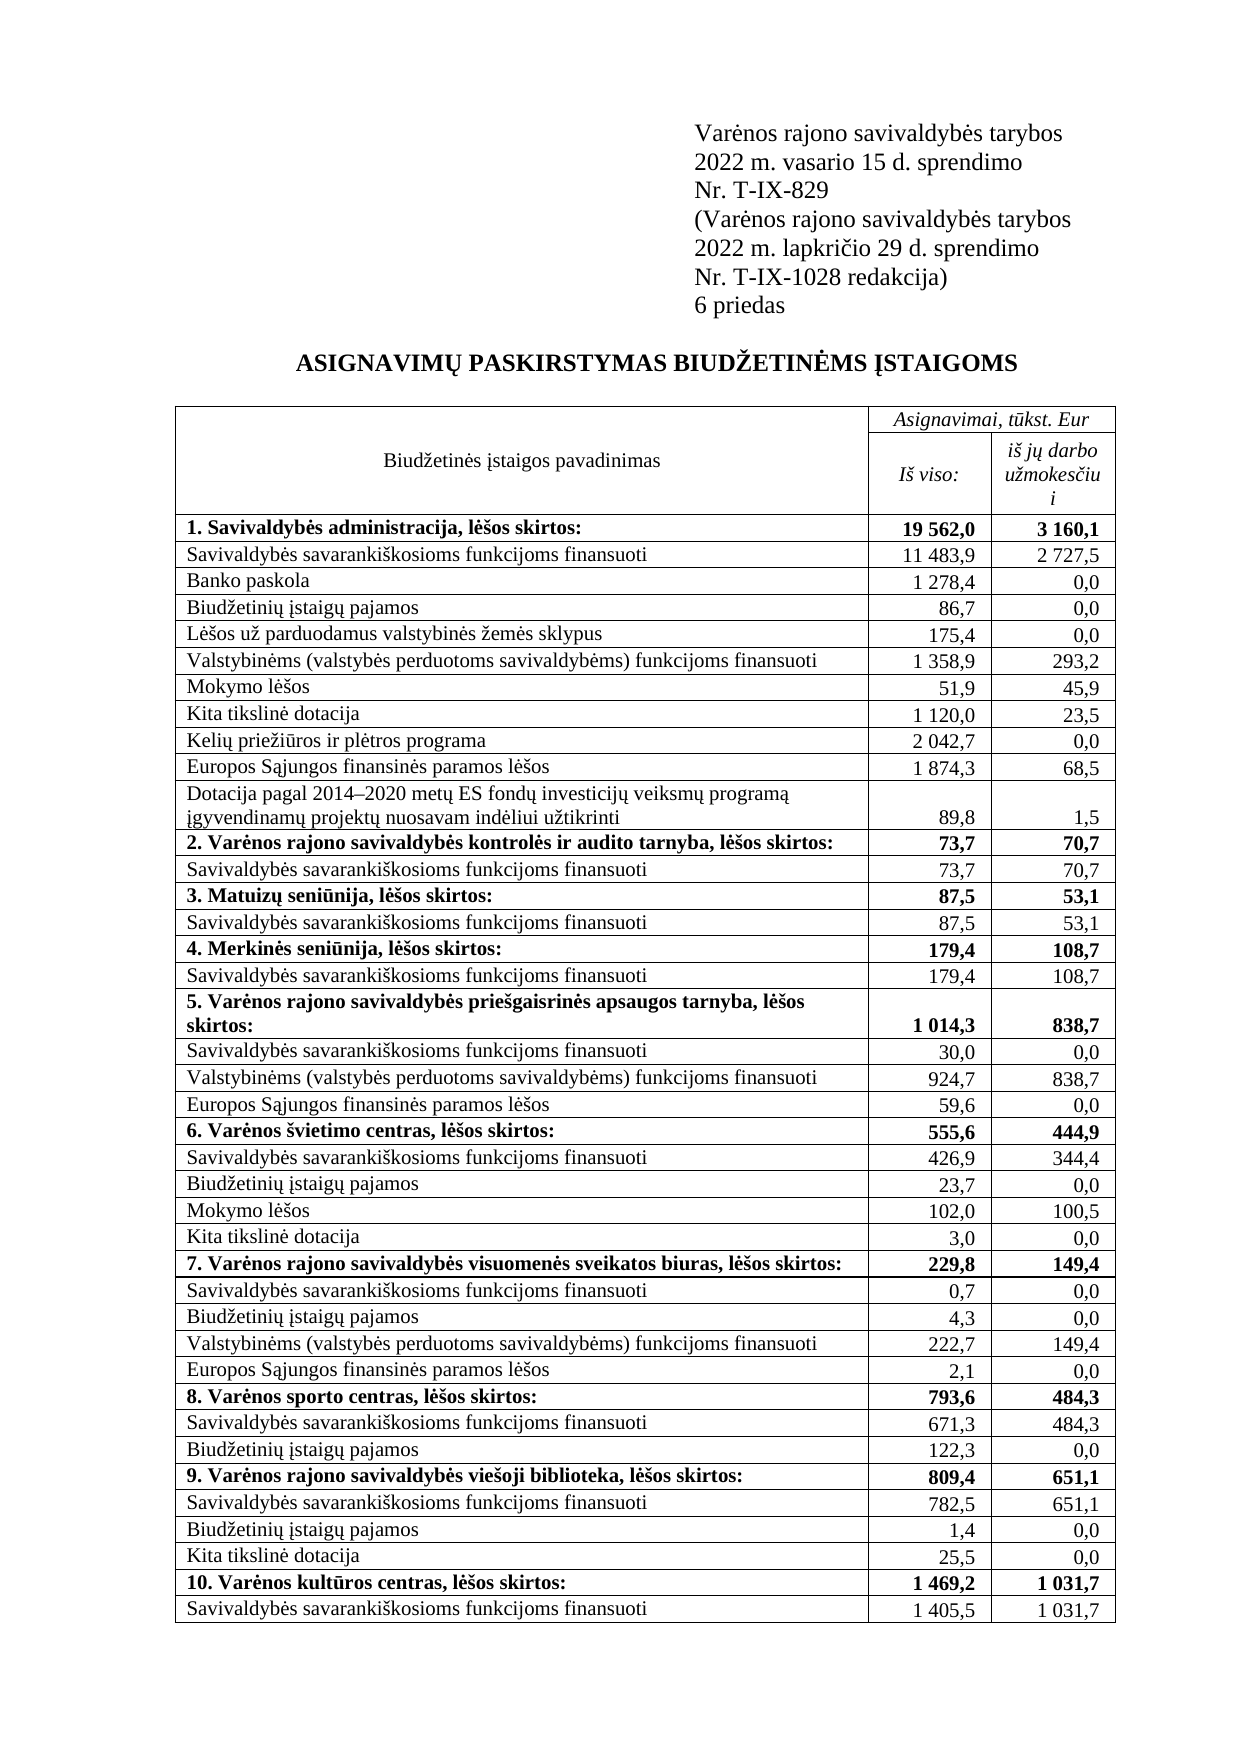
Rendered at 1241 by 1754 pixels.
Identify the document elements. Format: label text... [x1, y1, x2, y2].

table_cell Valstybinėms (valstybės perduotoms savivaldybėms) funkcijoms finansuoti [176, 648, 868, 673]
table_cell [1116, 988, 1139, 1037]
table_cell [1116, 935, 1139, 962]
table_cell 179,4 [869, 936, 991, 962]
table_cell [1116, 1197, 1139, 1223]
table_cell Kita tikslinė dotacija [176, 1543, 868, 1569]
table_cell 344,4 [992, 1145, 1115, 1170]
table_cell Biudžetinių įstaigų pajamos [176, 595, 868, 620]
table_header Asignavimai, tūkst. Eur [869, 407, 1115, 432]
table_cell 100,5 [992, 1198, 1115, 1223]
table_cell [1116, 1117, 1139, 1144]
text 6 priedas [694, 291, 1181, 319]
table_cell 1 405,5 [869, 1596, 991, 1622]
table_cell [1116, 1542, 1139, 1569]
table_cell 0,0 [992, 568, 1115, 594]
table_cell Savivaldybės savarankiškosioms funkcijoms finansuoti [176, 856, 868, 882]
table_cell Savivaldybės savarankiškosioms funkcijoms finansuoti [176, 963, 868, 988]
table_cell Europos Sąjungos finansinės paramos lėšos [176, 1357, 868, 1383]
table_cell 179,4 [869, 963, 991, 988]
table_cell 2 727,5 [992, 542, 1115, 567]
table_cell [1116, 753, 1139, 780]
table_cell 444,9 [992, 1118, 1115, 1144]
table_cell 426,9 [869, 1145, 991, 1170]
table_cell 53,1 [992, 883, 1115, 908]
table_cell 19 562,0 [869, 515, 991, 541]
table_cell 45,9 [992, 675, 1115, 700]
table_cell Kita tikslinė dotacija [176, 1224, 868, 1250]
table_cell 59,6 [869, 1092, 991, 1117]
table_cell 149,4 [992, 1331, 1115, 1356]
table_cell [1116, 855, 1139, 882]
table_cell 0,0 [992, 595, 1115, 620]
table_cell 793,6 [869, 1384, 991, 1409]
table_cell 108,7 [992, 936, 1115, 962]
table_cell 293,2 [992, 648, 1115, 673]
table_cell 0,7 [869, 1278, 991, 1303]
table_cell 484,3 [992, 1384, 1115, 1409]
table_cell Biudžetinių įstaigų pajamos [176, 1304, 868, 1329]
table_cell 23,5 [992, 701, 1115, 727]
table_cell 1 874,3 [869, 754, 991, 780]
table_cell 51,9 [869, 675, 991, 700]
table_cell Banko paskola [176, 568, 868, 594]
table_cell [1116, 567, 1139, 594]
table_cell Savivaldybės savarankiškosioms funkcijoms finansuoti [176, 1278, 868, 1303]
table_cell 86,7 [869, 595, 991, 620]
table_cell 70,7 [992, 856, 1115, 882]
table_cell Mokymo lėšos [176, 1198, 868, 1223]
table_cell 9. Varėnos rajono savivaldybės viešoji biblioteka, lėšos skirtos: [176, 1464, 868, 1489]
table_cell 1,4 [869, 1517, 991, 1542]
table_cell [1116, 488, 1139, 514]
table_cell 809,4 [869, 1464, 991, 1489]
table_cell 175,4 [869, 621, 991, 647]
table_cell [1116, 1595, 1139, 1622]
table_cell [1116, 620, 1139, 647]
table_cell 68,5 [992, 754, 1115, 780]
table_cell [1116, 541, 1139, 567]
table_cell Savivaldybės savarankiškosioms funkcijoms finansuoti [176, 910, 868, 935]
table_cell Savivaldybės savarankiškosioms funkcijoms finansuoti [176, 542, 868, 567]
table_cell 23,7 [869, 1171, 991, 1197]
text 2022 m. lapkričio 29 d. sprendimo [694, 233, 1181, 262]
table_cell [1116, 1144, 1139, 1170]
table_cell Savivaldybės savarankiškosioms funkcijoms finansuoti [176, 1596, 868, 1622]
table_cell 3. Matuizų seniūnija, lėšos skirtos: [176, 883, 868, 908]
table_cell 0,0 [992, 1304, 1115, 1329]
table_cell [1116, 594, 1139, 620]
table_header [1116, 406, 1139, 432]
table_cell 924,7 [869, 1065, 991, 1091]
table_cell 87,5 [869, 883, 991, 908]
table_cell Valstybinėms (valstybės perduotoms savivaldybėms) funkcijoms finansuoti [176, 1331, 868, 1356]
table_cell [1116, 1250, 1139, 1276]
table_cell [1116, 1356, 1139, 1383]
table_cell 5. Varėnos rajono savivaldybės priešgaisrinės apsaugos tarnyba, lėšos skirtos: [176, 989, 868, 1037]
table_cell [1116, 829, 1139, 855]
table_cell [1116, 1463, 1139, 1489]
table_cell 7. Varėnos rajono savivaldybės visuomenės sveikatos biuras, lėšos skirtos: [176, 1251, 868, 1276]
table_cell 0,0 [992, 1437, 1115, 1462]
table_cell 53,1 [992, 910, 1115, 935]
table_cell 25,5 [869, 1543, 991, 1569]
table_cell 4,3 [869, 1304, 991, 1329]
table_cell [1116, 674, 1139, 700]
table_cell [1116, 1276, 1139, 1303]
table_cell 0,0 [992, 1224, 1115, 1250]
table_cell [1116, 1223, 1139, 1250]
text Nr. T-IX-1028 redakcija) [694, 262, 1181, 291]
table_cell [1116, 1091, 1139, 1117]
table_cell [1116, 1436, 1139, 1462]
table_cell [1116, 1516, 1139, 1542]
table_cell 0,0 [992, 728, 1115, 753]
table_cell 1 031,7 [992, 1570, 1115, 1595]
table_cell 108,7 [992, 963, 1115, 988]
table_cell [1116, 780, 1139, 829]
table_cell 73,7 [869, 856, 991, 882]
table_cell 0,0 [992, 1357, 1115, 1383]
table_cell [1116, 514, 1139, 541]
table_cell 11 483,9 [869, 542, 991, 567]
table_cell 0,0 [992, 621, 1115, 647]
text Varėnos rajono savivaldybės tarybos [694, 118, 1181, 147]
table_cell 651,1 [992, 1490, 1115, 1516]
table_cell Kita tikslinė dotacija [176, 701, 868, 727]
table_cell 838,7 [992, 989, 1115, 1037]
table_cell 1 014,3 [869, 989, 991, 1037]
text ASIGNAVIMŲ PASKIRSTYMAS BIUDŽETINĖMS ĮSTAIGOMS [133, 348, 1181, 377]
table_cell 30,0 [869, 1039, 991, 1064]
table_cell 73,7 [869, 830, 991, 855]
table_cell [1116, 432, 1139, 461]
table_cell [1116, 1383, 1139, 1409]
table_cell 70,7 [992, 830, 1115, 855]
table_cell 0,0 [992, 1039, 1115, 1064]
table_cell Kelių priežiūros ir plėtros programa [176, 728, 868, 753]
table_cell [1116, 1569, 1139, 1595]
table_cell Valstybinėms (valstybės perduotoms savivaldybėms) funkcijoms finansuoti [176, 1065, 868, 1091]
table_cell [1116, 461, 1139, 487]
text 2022 m. vasario 15 d. sprendimo [694, 147, 1181, 176]
table_cell 2 042,7 [869, 728, 991, 753]
table_header Biudžetinės įstaigos pavadinimas [176, 407, 868, 514]
table_cell [1116, 909, 1139, 935]
table_cell 3,0 [869, 1224, 991, 1250]
table_cell 122,3 [869, 1437, 991, 1462]
table_cell 1. Savivaldybės administracija, lėšos skirtos: [176, 515, 868, 541]
table_cell 1 120,0 [869, 701, 991, 727]
table_cell 2. Varėnos rajono savivaldybės kontrolės ir audito tarnyba, lėšos skirtos: [176, 830, 868, 855]
table_cell Dotacija pagal 2014–2020 metų ES fondų investicijų veiksmų programą įgyvendinamų projektų nuosavam indėliui užtikrinti [176, 781, 868, 829]
table_cell 149,4 [992, 1251, 1115, 1276]
table_cell 0,0 [992, 1517, 1115, 1542]
table_cell [1116, 1064, 1139, 1091]
table_cell [1116, 882, 1139, 908]
table_cell [1116, 700, 1139, 727]
table_cell 102,0 [869, 1198, 991, 1223]
table_cell [1116, 1330, 1139, 1356]
table_cell Biudžetinių įstaigų pajamos [176, 1517, 868, 1542]
table_cell 8. Varėnos sporto centras, lėšos skirtos: [176, 1384, 868, 1409]
table_cell Savivaldybės savarankiškosioms funkcijoms finansuoti [176, 1490, 868, 1516]
table_cell Biudžetinių įstaigų pajamos [176, 1437, 868, 1462]
table_cell Mokymo lėšos [176, 675, 868, 700]
table_cell 0,0 [992, 1543, 1115, 1569]
table_cell Savivaldybės savarankiškosioms funkcijoms finansuoti [176, 1039, 868, 1064]
table_cell 1 278,4 [869, 568, 991, 594]
table_cell 3 160,1 [992, 515, 1115, 541]
table_cell 671,3 [869, 1410, 991, 1436]
table_cell Iš viso: [869, 433, 991, 514]
table_cell 555,6 [869, 1118, 991, 1144]
table_cell iš jų darbo užmokesčiui [992, 433, 1115, 514]
table_cell 1 358,9 [869, 648, 991, 673]
table_cell [1116, 1170, 1139, 1197]
table_cell 4. Merkinės seniūnija, lėšos skirtos: [176, 936, 868, 962]
table_cell [1116, 727, 1139, 753]
table_cell Europos Sąjungos finansinės paramos lėšos [176, 1092, 868, 1117]
table_cell 0,0 [992, 1278, 1115, 1303]
table_cell [1116, 1038, 1139, 1064]
table_cell 2,1 [869, 1357, 991, 1383]
table_cell 651,1 [992, 1464, 1115, 1489]
table_cell [1116, 647, 1139, 673]
table_cell [1116, 1489, 1139, 1516]
table_cell [1116, 1303, 1139, 1329]
table_cell 1 031,7 [992, 1596, 1115, 1622]
table_cell 229,8 [869, 1251, 991, 1276]
table_cell Savivaldybės savarankiškosioms funkcijoms finansuoti [176, 1145, 868, 1170]
table_cell 1,5 [992, 781, 1115, 829]
table_cell 1 469,2 [869, 1570, 991, 1595]
table_cell Biudžetinių įstaigų pajamos [176, 1171, 868, 1197]
table_cell [1116, 1409, 1139, 1436]
table_cell 0,0 [992, 1171, 1115, 1197]
table_cell 87,5 [869, 910, 991, 935]
table_cell Savivaldybės savarankiškosioms funkcijoms finansuoti [176, 1410, 868, 1436]
table_cell [1116, 962, 1139, 988]
table_cell 10. Varėnos kultūros centras, lėšos skirtos: [176, 1570, 868, 1595]
table_cell 89,8 [869, 781, 991, 829]
table_cell 484,3 [992, 1410, 1115, 1436]
table_cell 0,0 [992, 1092, 1115, 1117]
table_cell Lėšos už parduodamus valstybinės žemės sklypus [176, 621, 868, 647]
text Nr. T-IX-829 [694, 176, 1181, 204]
table_cell 6. Varėnos švietimo centras, lėšos skirtos: [176, 1118, 868, 1144]
text (Varėnos rajono savivaldybės tarybos [694, 204, 1181, 233]
table_cell Europos Sąjungos finansinės paramos lėšos [176, 754, 868, 780]
table_cell 222,7 [869, 1331, 991, 1356]
table_cell 838,7 [992, 1065, 1115, 1091]
table_cell 782,5 [869, 1490, 991, 1516]
